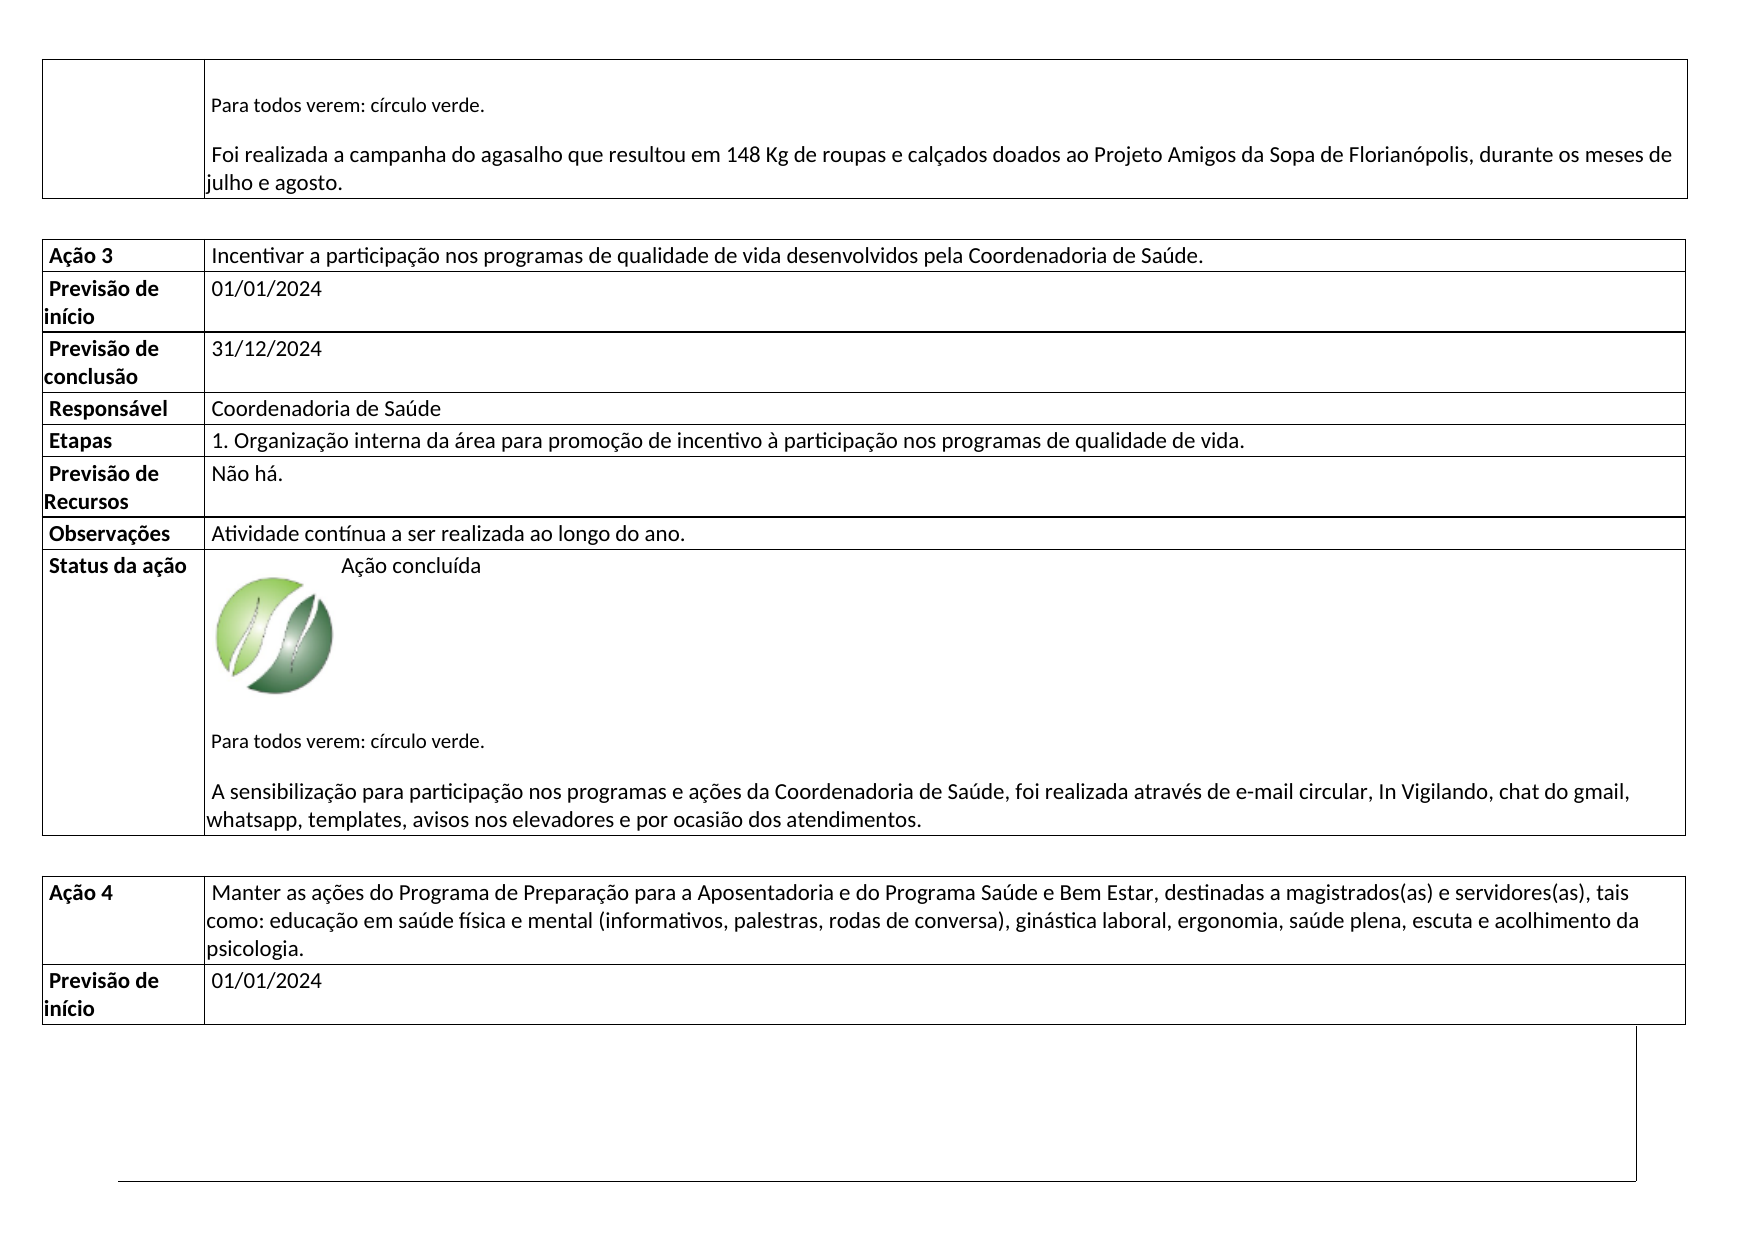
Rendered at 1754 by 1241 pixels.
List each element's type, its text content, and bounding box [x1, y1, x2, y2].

table_cell Etapas [43, 425, 204, 456]
table_header Manter as ações do Programa de Preparação para a Aposentadoria e do Programa Saúde e Bem Estar, destinadas a magistrados(as) e servidores(as), tais como: educação em saúde física e mental (informativos, palestras, rodas de conversa), ginástica laboral, ergonomia, saúde plena, escuta e acolhimento da psicologia. [205, 877, 1685, 964]
table_cell Não há. [205, 457, 1685, 516]
table_cell Coordenadoria de Saúde [205, 393, 1685, 424]
table_cell Para todos verem: círculo verde. Foi realizada a campanha do agasalho que resultou em 148 Kg de roupas e calçados doados ao Projeto Amigos da Sopa de Florianópolis, durante os meses de julho e agosto. [205, 60, 1687, 198]
table_cell 31/12/2024 [205, 333, 1685, 392]
table_cell 01/01/2024 [205, 272, 1685, 331]
table_cell Previsão de início [43, 272, 204, 331]
table_cell Observações [43, 518, 204, 549]
table_cell Previsão de início [43, 965, 204, 1024]
table_cell Ação concluída Para todos verem: círculo verde. A sensibilização para participação nos programas e ações da Coordenadoria de Saúde, foi realizada através de e-mail circular, In Vigilando, chat do gmail, whatsapp, templates, avisos nos elevadores e por ocasião dos atendimentos. [205, 550, 1685, 835]
table_header Ação 3 [43, 240, 204, 271]
table_header Incentivar a participação nos programas de qualidade de vida desenvolvidos pela Coordenadoria de Saúde. [205, 240, 1685, 271]
table_cell 01/01/2024 [205, 965, 1685, 1024]
table_cell Previsão de Recursos [43, 457, 204, 516]
table_cell Responsável [43, 393, 204, 424]
table_cell Status da ação [43, 550, 204, 835]
table_cell [43, 60, 204, 198]
table_cell Previsão de conclusão [43, 333, 204, 392]
table_cell Atividade contínua a ser realizada ao longo do ano. [205, 518, 1685, 549]
table_cell 1. Organização interna da área para promoção de incentivo à participação nos programas de qualidade de vida. [205, 425, 1685, 456]
table_header Ação 4 [43, 877, 204, 964]
